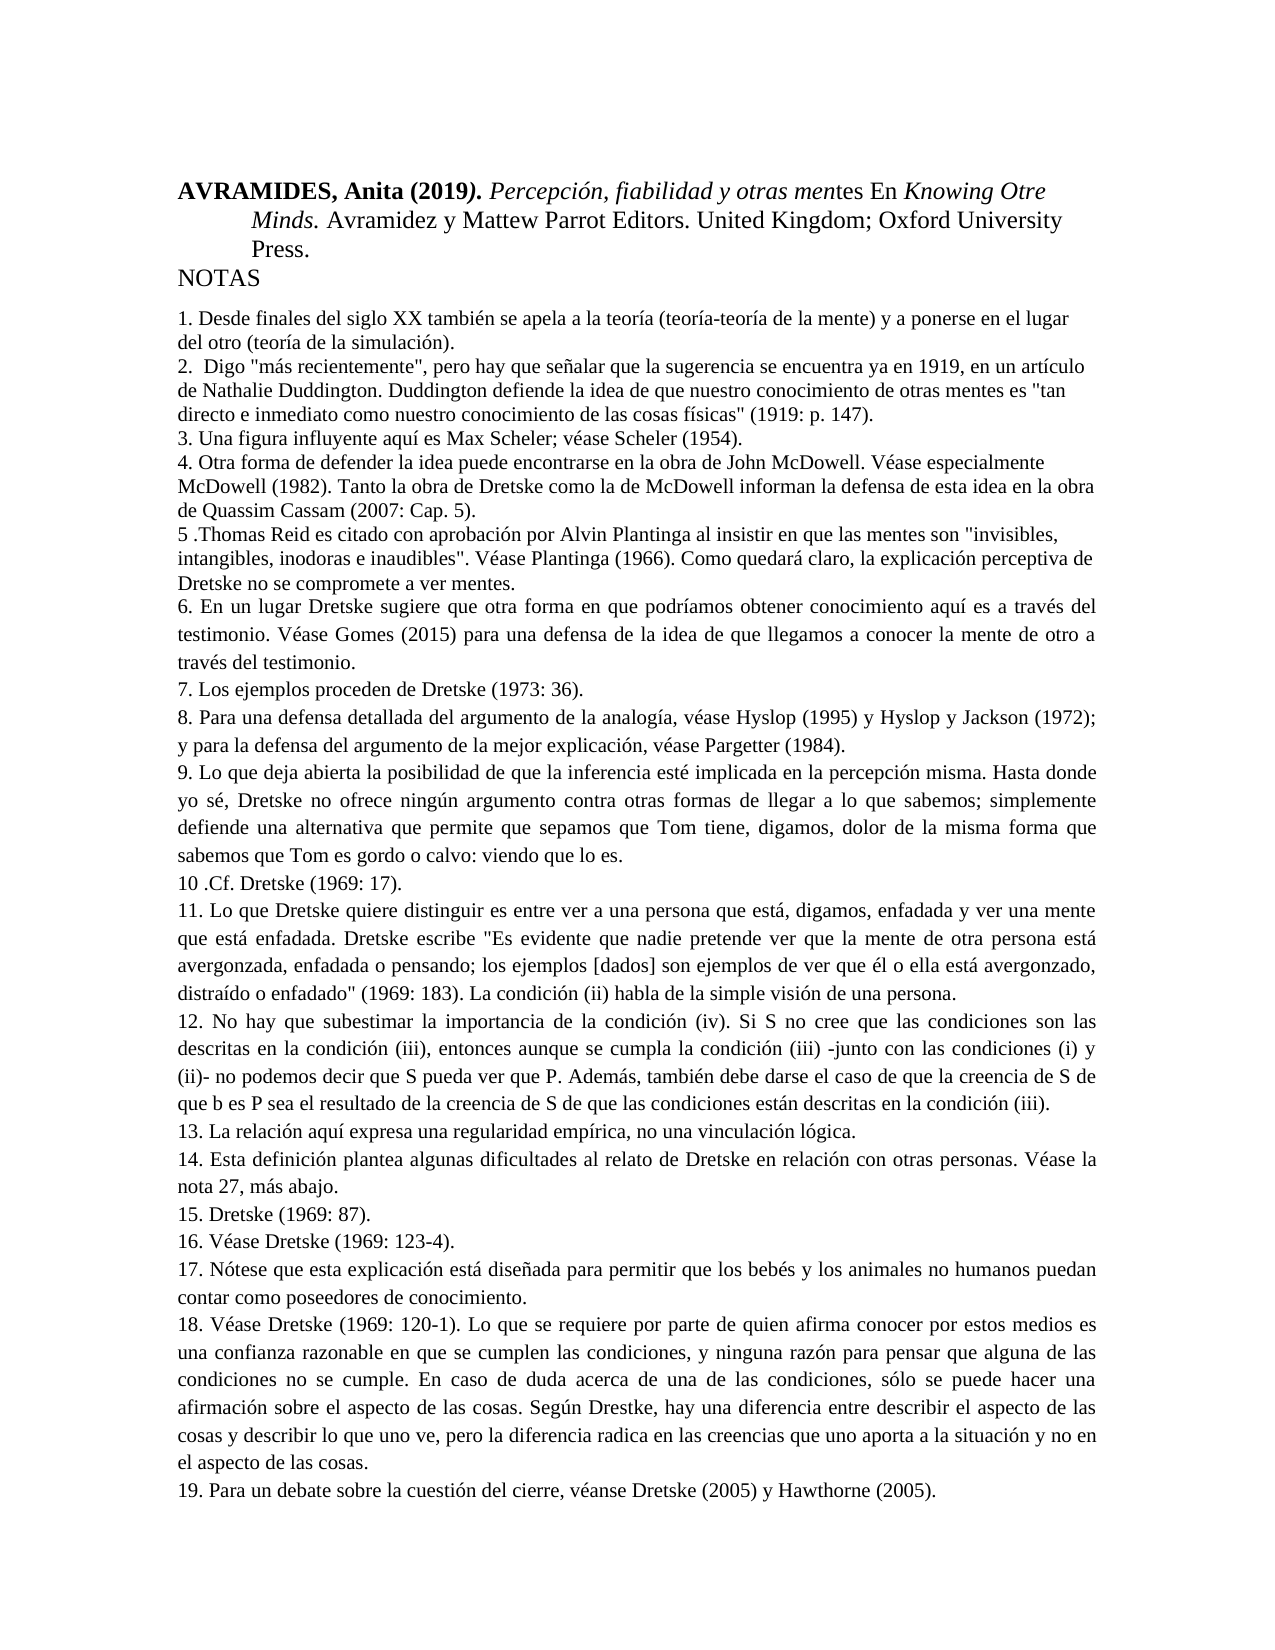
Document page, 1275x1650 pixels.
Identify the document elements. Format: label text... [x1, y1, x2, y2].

text 2. Digo "más recientemente", pero hay que señalar que la sugerencia se encuentra ya en 1919, en un artículo de Nathalie Duddington. Duddington defiende la idea de que nuestro conocimiento de otras mentes es "tan directo e inmediato como nuestro conocimiento de las cosas físicas" (1919: p. 147). [177, 354, 1098, 426]
text 15. Dretske (1969: 87). [177, 1202, 1098, 1226]
text 1. Desde finales del siglo XX también se apela a la teoría (teoría-teoría de la mente) y a ponerse en el lugar del otro (teoría de la simulación). [177, 306, 1098, 354]
text 9. Lo que deja abierta la posibilidad de que la inferencia esté implicada en la percepción misma. Hasta donde yo sé, Dretske no ofrece ningún argumento contra otras formas de llegar a lo que sabemos; simplemente defiende una alternativa que permite que sepamos que Tom tiene, digamos, dolor de la misma forma que sabemos que Tom es gordo o calvo: viendo que lo es. [177, 760, 1098, 867]
text 17. Nótese que esta explicación está diseñada para permitir que los bebés y los animales no humanos puedan contar como poseedores de conocimiento. [177, 1257, 1098, 1309]
text 7. Los ejemplos proceden de Dretske (1973: 36). [177, 677, 1098, 701]
text 6. En un lugar Dretske sugiere que otra forma en que podríamos obtener conocimiento aquí es a través del testimonio. Véase Gomes (2015) para una defensa de la idea de que llegamos a conocer la mente de otro a través del testimonio. [177, 594, 1098, 674]
text 18. Véase Dretske (1969: 120-1). Lo que se requiere por parte de quien afirma conocer por estos medios es una confianza razonable en que se cumplen las condiciones, y ninguna razón para pensar que alguna de las condiciones no se cumple. En caso de duda acerca de una de las condiciones, sólo se puede hacer una afirmación sobre el aspecto de las cosas. Según Drestke, hay una diferencia entre describir el aspecto de las cosas y describir lo que uno ve, pero la diferencia radica en las creencias que uno aporta a la situación y no en el aspecto de las cosas. [177, 1312, 1098, 1474]
text 13. La relación aquí expresa una regularidad empírica, no una vinculación lógica. [177, 1119, 1098, 1143]
text 3. Una figura influyente aquí es Max Scheler; véase Scheler (1954). [177, 426, 1098, 450]
text 16. Véase Dretske (1969: 123-4). [177, 1229, 1098, 1253]
text 4. Otra forma de defender la idea puede encontrarse en la obra de John McDowell. Véase especialmente McDowell (1982). Tanto la obra de Dretske como la de McDowell informan la defensa de esta idea en la obra de Quassim Cassam (2007: Cap. 5). [177, 450, 1098, 522]
text NOTAS [177, 263, 1098, 291]
text 12. No hay que subestimar la importancia de la condición (iv). Si S no cree que las condiciones son las descritas en la condición (iii), entonces aunque se cumpla la condición (iii) -junto con las condiciones (i) y (ii)- no podemos decir que S pueda ver que P. Además, también debe darse el caso de que la creencia de S de que b es P sea el resultado de la creencia de S de que las condiciones están descritas en la condición (iii). [177, 1008, 1098, 1115]
text 14. Esta definición plantea algunas dificultades al relato de Dretske en relación con otras personas. Véase la nota 27, más abajo. [177, 1147, 1098, 1198]
text 10 .Cf. Dretske (1969: 17). [177, 871, 1098, 894]
text 19. Para un debate sobre la cuestión del cierre, véanse Dretske (2005) y Hawthorne (2005). [177, 1478, 1098, 1502]
text 8. Para una defensa detallada del argumento de la analogía, véase Hyslop (1995) y Hyslop y Jackson (1972); y para la defensa del argumento de la mejor explicación, véase Pargetter (1984). [177, 705, 1098, 757]
text 11. Lo que Dretske quiere distinguir es entre ver a una persona que está, digamos, enfadada y ver una mente que está enfadada. Dretske escribe "Es evidente que nadie pretende ver que la mente de otra persona está avergonzada, enfadada o pensando; los ejemplos [dados] son ejemplos de ver que él o ella está avergonzado, distraído o enfadado" (1969: 183). La condición (ii) habla de la simple visión de una persona. [177, 898, 1098, 1005]
text AVRAMIDES, Anita (2019). Percepción, fiabilidad y otras mentes En Knowing Otre Minds. Avramidez y Mattew Parrot Editors. United Kingdom; Oxford University Press. [177, 176, 1098, 263]
text 5 .Thomas Reid es citado con aprobación por Alvin Plantinga al insistir en que las mentes son "invisibles, intangibles, inodoras e inaudibles". Véase Plantinga (1966). Como quedará claro, la explicación perceptiva de Dretske no se compromete a ver mentes. [177, 522, 1098, 594]
